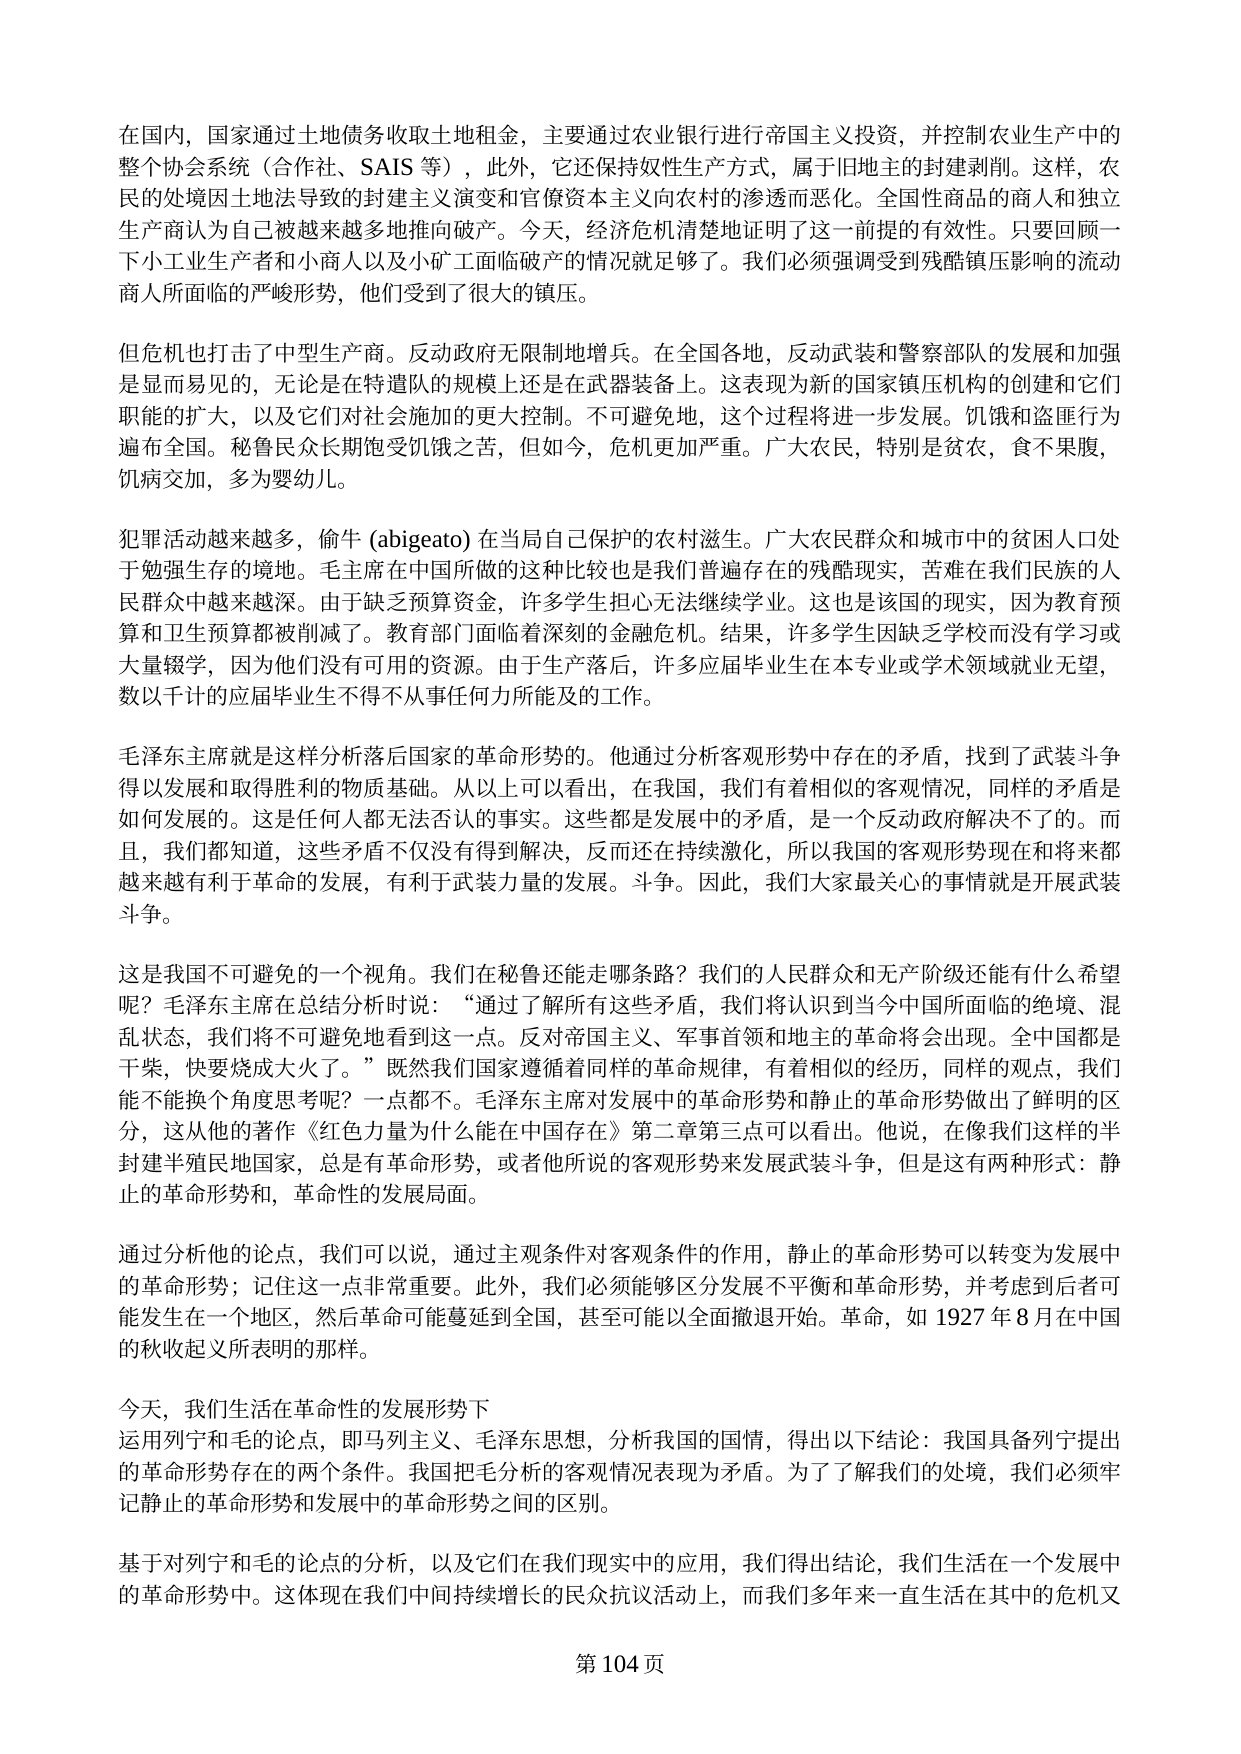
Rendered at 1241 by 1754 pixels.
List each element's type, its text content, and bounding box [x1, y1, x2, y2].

text 毛泽东主席就是这样分析落后国家的革命形势的。他通过分析客观形势中存在的矛盾，找到了武装斗争得以发展和取得胜利的物质基础。从以上可以看出，在我国，我们有着相似的客观情况，同样的矛盾是如何发展的。这是任何人都无法否认的事实。这些都是发展中的矛盾，是一个反动政府解决不了的。而且，我们都知道，这些矛盾不仅没有得到解决，反而还在持续激化，所以我国的客观形势现在和将来都越来越有利于革命的发展，有利于武装力量的发展。斗争。因此，我们大家最关心的事情就是开展武装斗争。 [118, 739, 1122, 928]
text 基于对列宁和毛的论点的分析，以及它们在我们现实中的应用，我们得出结论，我们生活在一个发展中的革命形势中。这体现在我们中间持续增长的民众抗议活动上，而我们多年来一直生活在其中的危机又 [118, 1547, 1122, 1609]
text 但危机也打击了中型生产商。反动政府无限制地增兵。在全国各地，反动武装和警察部队的发展和加强是显而易见的，无论是在特遣队的规模上还是在武器装备上。这表现为新的国家镇压机构的创建和它们职能的扩大，以及它们对社会施加的更大控制。不可避免地，这个过程将进一步发展。饥饿和盗匪行为遍布全国。秘鲁民众长期饱受饥饿之苦，但如今，危机更加严重。广大农民，特别是贫农，食不果腹，饥病交加，多为婴幼儿。 [118, 336, 1122, 493]
text 犯罪活动越来越多，偷牛 (abigeato) 在当局自己保护的农村滋生。广大农民群众和城市中的贫困人口处于勉强生存的境地。毛主席在中国所做的这种比较也是我们普遍存在的残酷现实，苦难在我们民族的人民群众中越来越深。由于缺乏预算资金，许多学生担心无法继续学业。这也是该国的现实，因为教育预算和卫生预算都被削减了。教育部门面临着深刻的金融危机。结果，许多学生因缺乏学校而没有学习或大量辍学，因为他们没有可用的资源。由于生产落后，许多应届毕业生在本专业或学术领域就业无望，数以千计的应届毕业生不得不从事任何力所能及的工作。 [118, 522, 1122, 711]
text 今天，我们生活在革命性的发展形势下 [118, 1392, 1122, 1423]
text 这是我国不可避免的一个视角。我们在秘鲁还能走哪条路？我们的人民群众和无产阶级还能有什么希望呢？毛泽东主席在总结分析时说：“通过了解所有这些矛盾，我们将认识到当今中国所面临的绝境、混乱状态，我们将不可避免地看到这一点。反对帝国主义、军事首领和地主的革命将会出现。全中国都是干柴，快要烧成大火了。”既然我们国家遵循着同样的革命规律，有着相似的经历，同样的观点，我们能不能换个角度思考呢？一点都不。毛泽东主席对发展中的革命形势和静止的革命形势做出了鲜明的区分，这从他的著作《红色力量为什么能在中国存在》第二章第三点可以看出。他说，在像我们这样的半封建半殖民地国家，总是有革命形势，或者他所说的客观形势来发展武装斗争，但是这有两种形式：静止的革命形势和，革命性的发展局面。 [118, 957, 1122, 1209]
text 在国内，国家通过土地债务收取土地租金，主要通过农业银行进行帝国主义投资，并控制农业生产中的整个协会系统（合作社、SAIS 等），此外，它还保持奴性生产方式，属于旧地主的封建剥削。这样，农民的处境因土地法导致的封建主义演变和官僚资本主义向农村的渗透而恶化。全国性商品的商人和独立生产商认为自己被越来越多地推向破产。今天，经济危机清楚地证明了这一前提的有效性。只要回顾一下小工业生产者和小商人以及小矿工面临破产的情况就足够了。我们必须强调受到残酷镇压影响的流动商人所面临的严峻形势，他们受到了很大的镇压。 [118, 118, 1122, 307]
text 运用列宁和毛的论点，即马列主义、毛泽东思想，分析我国的国情，得出以下结论：我国具备列宁提出的革命形势存在的两个条件。我国把毛分析的客观情况表现为矛盾。为了了解我们的处境，我们必须牢记静止的革命形势和发展中的革命形势之间的区别。 [118, 1423, 1122, 1518]
text 通过分析他的论点，我们可以说，通过主观条件对客观条件的作用，静止的革命形势可以转变为发展中的革命形势；记住这一点非常重要。此外，我们必须能够区分发展不平衡和革命形势，并考虑到后者可能发生在一个地区，然后革命可能蔓延到全国，甚至可能以全面撤退开始。革命，如1927年8月在中国的秋收起义所表明的那样。 [118, 1237, 1122, 1363]
